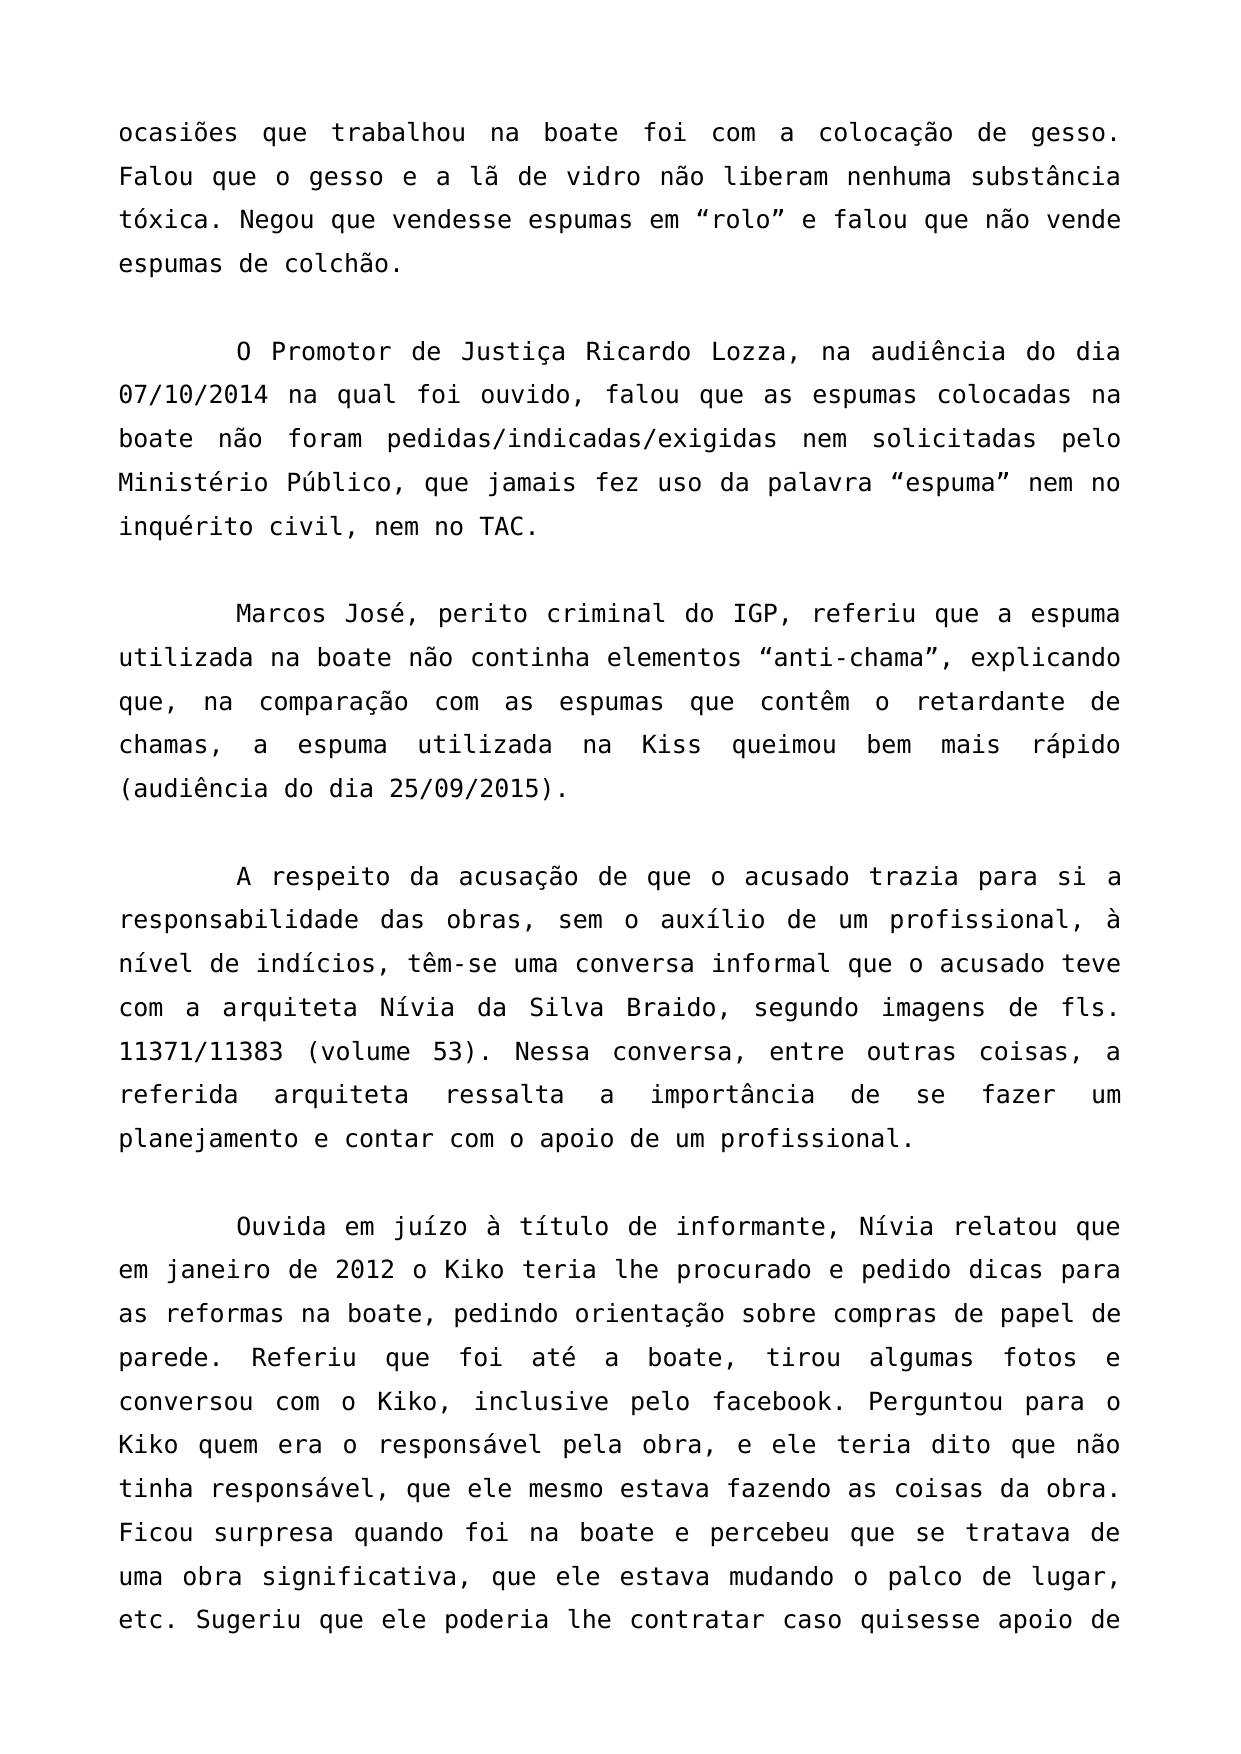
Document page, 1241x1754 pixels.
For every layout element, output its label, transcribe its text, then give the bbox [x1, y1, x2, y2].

text ocasiões que trabalhou na boate foi com a colocação de gesso. Falou que o gesso e a lã de vidro não liberam nenhuma substância tóxica. Negou que vendesse espumas em “rolo” e falou que não vende espumas de colchão. [118, 118, 1122, 278]
text Ouvida em juízo à título de informante, Nívia relatou que em janeiro de 2012 o Kiko teria lhe procurado e pedido dicas para as reformas na boate, pedindo orientação sobre compras de papel de parede. Referiu que foi até a boate, tirou algumas fotos e conversou com o Kiko, inclusive pelo facebook. Perguntou para o Kiko quem era o responsável pela obra, e ele teria dito que não tinha responsável, que ele mesmo estava fazendo as coisas da obra. Ficou surpresa quando foi na boate e percebeu que se tratava de uma obra significativa, que ele estava mudando o palco de lugar, etc. Sugeriu que ele poderia lhe contratar caso quisesse apoio de [118, 1212, 1122, 1635]
text A respeito da acusação de que o acusado trazia para si a responsabilidade das obras, sem o auxílio de um profissional, à nível de indícios, têm-se uma conversa informal que o acusado teve com a arquiteta Nívia da Silva Braido, segundo imagens de fls. 11371/11383 (volume 53). Nessa conversa, entre outras coisas, a referida arquiteta ressalta a importância de se fazer um planejamento e contar com o apoio de um profissional. [118, 862, 1122, 1153]
text O Promotor de Justiça Ricardo Lozza, na audiência do dia 07/10/2014 na qual foi ouvido, falou que as espumas colocadas na boate não foram pedidas/indicadas/exigidas nem solicitadas pelo Ministério Público, que jamais fez uso da palavra “espuma” nem no inquérito civil, nem no TAC. [118, 337, 1122, 541]
text Marcos José, perito criminal do IGP, referiu que a espuma utilizada na boate não continha elementos “anti-chama”, explicando que, na comparação com as espumas que contêm o retardante de chamas, a espuma utilizada na Kiss queimou bem mais rápido (audiência do dia 25/09/2015). [118, 599, 1122, 803]
